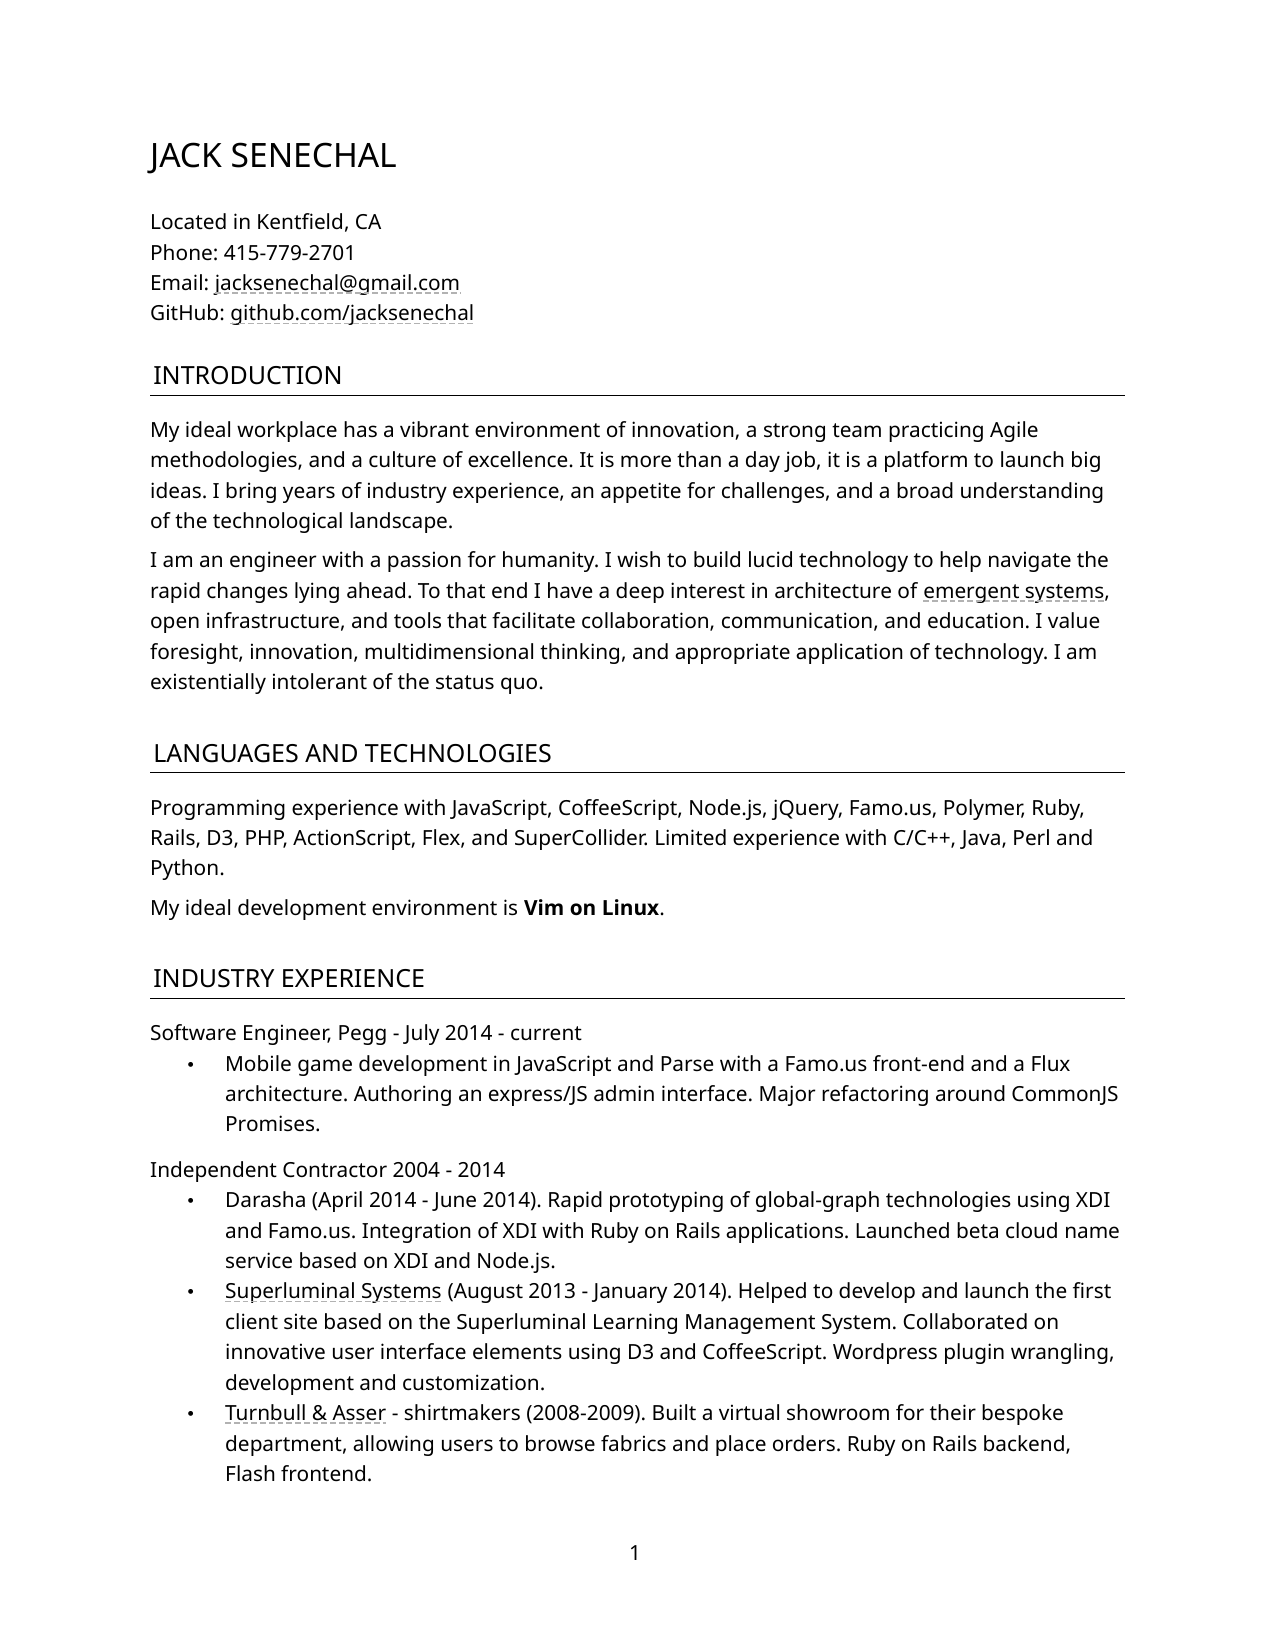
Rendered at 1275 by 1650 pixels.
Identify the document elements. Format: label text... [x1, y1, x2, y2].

subtitle Industry Experience [150, 958, 1125, 998]
text I am an engineer with a passion for humanity. I wish to build lucid technology to help navigate the rapid changes lying ahead. To that end I have a deep interest in architecture of emergent systems, open infrastructure, and tools that facilitate collaboration, communication, and education. I value foresight, innovation, multidimensional thinking, and appropriate application of technology. I am existentially intolerant of the status quo. [150, 546, 1125, 696]
list Darasha (April 2014 - June 2014). Rapid prototyping of global-graph technologies using XDI and Famo.us. Integration of XDI with Ruby on Rails applications. Launched beta cloud name service based on XDI and Node.js. [187, 1185, 1125, 1275]
subtitle Introduction [150, 354, 1125, 395]
text My ideal workplace has a vibrant environment of innovation, a strong team practicing Agile methodologies, and a culture of excellence. It is more than a day job, it is a platform to launch big ideas. I bring years of industry experience, an appetite for challenges, and a broad understanding of the technological landscape. [150, 415, 1125, 535]
list Turnbull & Asser - shirtmakers (2008-2009). Built a virtual showroom for their bespoke department, allowing users to browse fabrics and place orders. Ruby on Rails backend, Flash frontend. [187, 1398, 1125, 1488]
text My ideal development environment is Vim on Linux. [150, 893, 1125, 921]
subtitle Jack Senechal [150, 131, 1125, 177]
text Located in Kentfield, CA Phone: 415-779-2701 Email: jacksenechal@gmail.com GitHub: github.com/jacksenechal [150, 207, 1125, 327]
subtitle Languages and Technologies [150, 732, 1125, 772]
text Independent Contractor 2004 - 2014 [150, 1155, 1125, 1183]
list Mobile game development in JavaScript and Parse with a Famo.us front-end and a Flux architecture. Authoring an express/JS admin interface. Major refactoring around CommonJS Promises. [187, 1049, 1125, 1138]
list Superluminal Systems (August 2013 - January 2014). Helped to develop and launch the first client site based on the Superluminal Learning Management System. Collaborated on innovative user interface elements using D3 and CoffeeScript. Wordpress plugin wrangling, development and customization. [187, 1277, 1125, 1396]
text Programming experience with JavaScript, CoffeeScript, Node.js, jQuery, Famo.us, Polymer, Ruby, Rails, D3, PHP, ActionScript, Flex, and SuperCollider. Limited experience with C/C++, Java, Perl and Python. [150, 793, 1125, 882]
text Software Engineer, Pegg - July 2014 - current [150, 1018, 1125, 1047]
